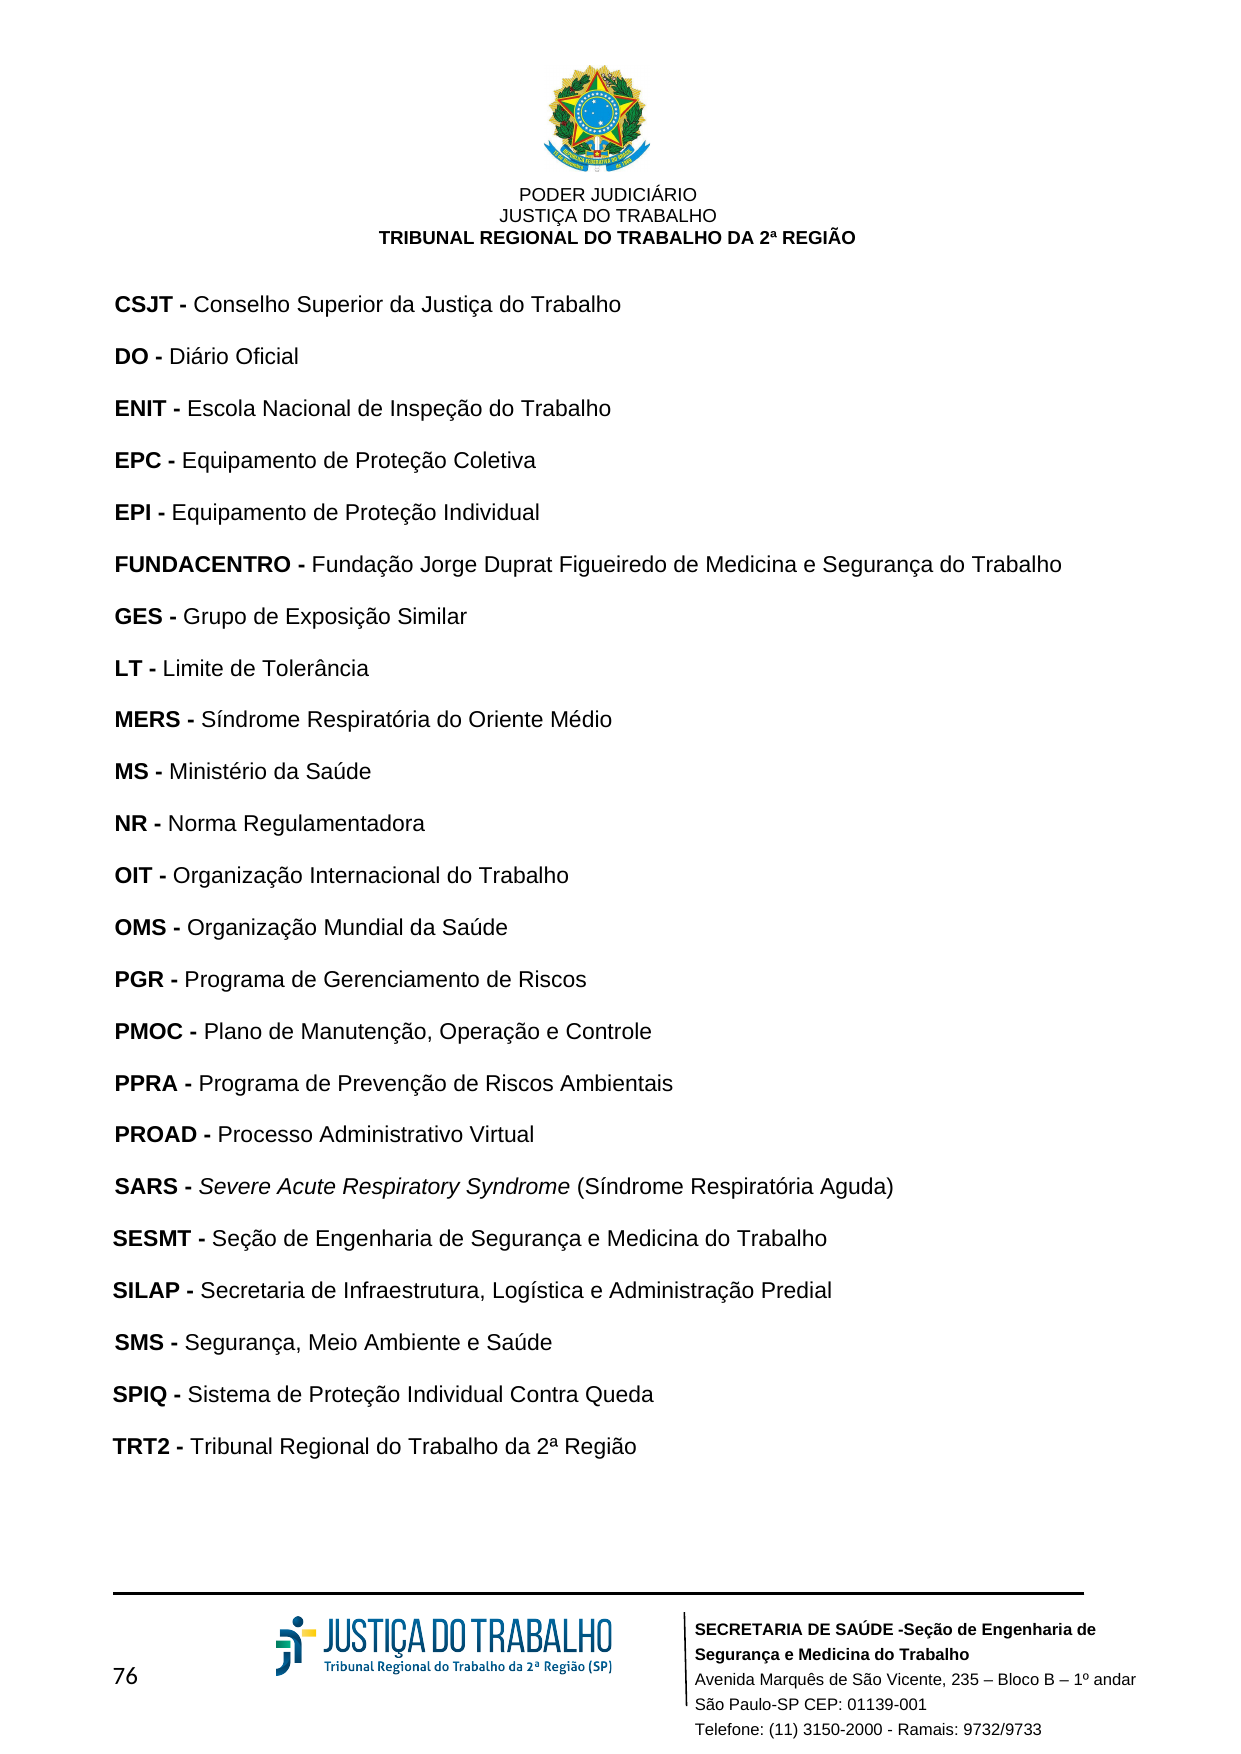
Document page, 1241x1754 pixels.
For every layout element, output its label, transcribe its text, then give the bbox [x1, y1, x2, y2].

picture [543, 65, 650, 172]
text OIT - Organização Internacional do Trabalho [114, 862, 1122, 888]
text SMS - Segurança, Meio Ambiente e Saúde [114, 1329, 1122, 1355]
text EPI - Equipamento de Proteção Individual [114, 499, 1122, 525]
text ENIT - Escola Nacional de Inspeção do Trabalho [114, 395, 1122, 421]
text FUNDACENTRO - Fundação Jorge Duprat Figueiredo de Medicina e Segurança do Trabalho [114, 551, 1122, 577]
text PPRA - Programa de Prevenção de Riscos Ambientais [114, 1069, 1122, 1096]
text SPIQ - Sistema de Proteção Individual Contra Queda [112, 1381, 1122, 1407]
text SILAP - Secretaria de Infraestrutura, Logística e Administração Predial [112, 1277, 1122, 1303]
text PROAD - Processo Administrativo Virtual [114, 1121, 1122, 1148]
text SARS - Severe Acute Respiratory Syndrome (Síndrome Respiratória Aguda) [114, 1173, 1122, 1199]
text SESMT - Seção de Engenharia de Segurança e Medicina do Trabalho [112, 1225, 1122, 1251]
text CSJT - Conselho Superior da Justiça do Trabalho [114, 291, 1122, 318]
text PMOC - Plano de Manutenção, Operação e Controle [114, 1018, 1122, 1044]
text PGR - Programa de Gerenciamento de Riscos [114, 966, 1122, 992]
text NR - Norma Regulamentadora [114, 810, 1122, 836]
text MS - Ministério da Saúde [114, 758, 1122, 784]
text DO - Diário Oficial [114, 343, 1122, 369]
text LT - Limite de Tolerância [114, 654, 1122, 681]
text OMS - Organização Mundial da Saúde [114, 914, 1122, 940]
text GES - Grupo de Exposição Similar [114, 603, 1122, 629]
picture [276, 1616, 612, 1676]
text EPC - Equipamento de Proteção Coletiva [114, 447, 1122, 473]
text TRT2 - Tribunal Regional do Trabalho da 2ª Região [112, 1433, 1122, 1459]
text MERS - Síndrome Respiratória do Oriente Médio [114, 706, 1122, 733]
